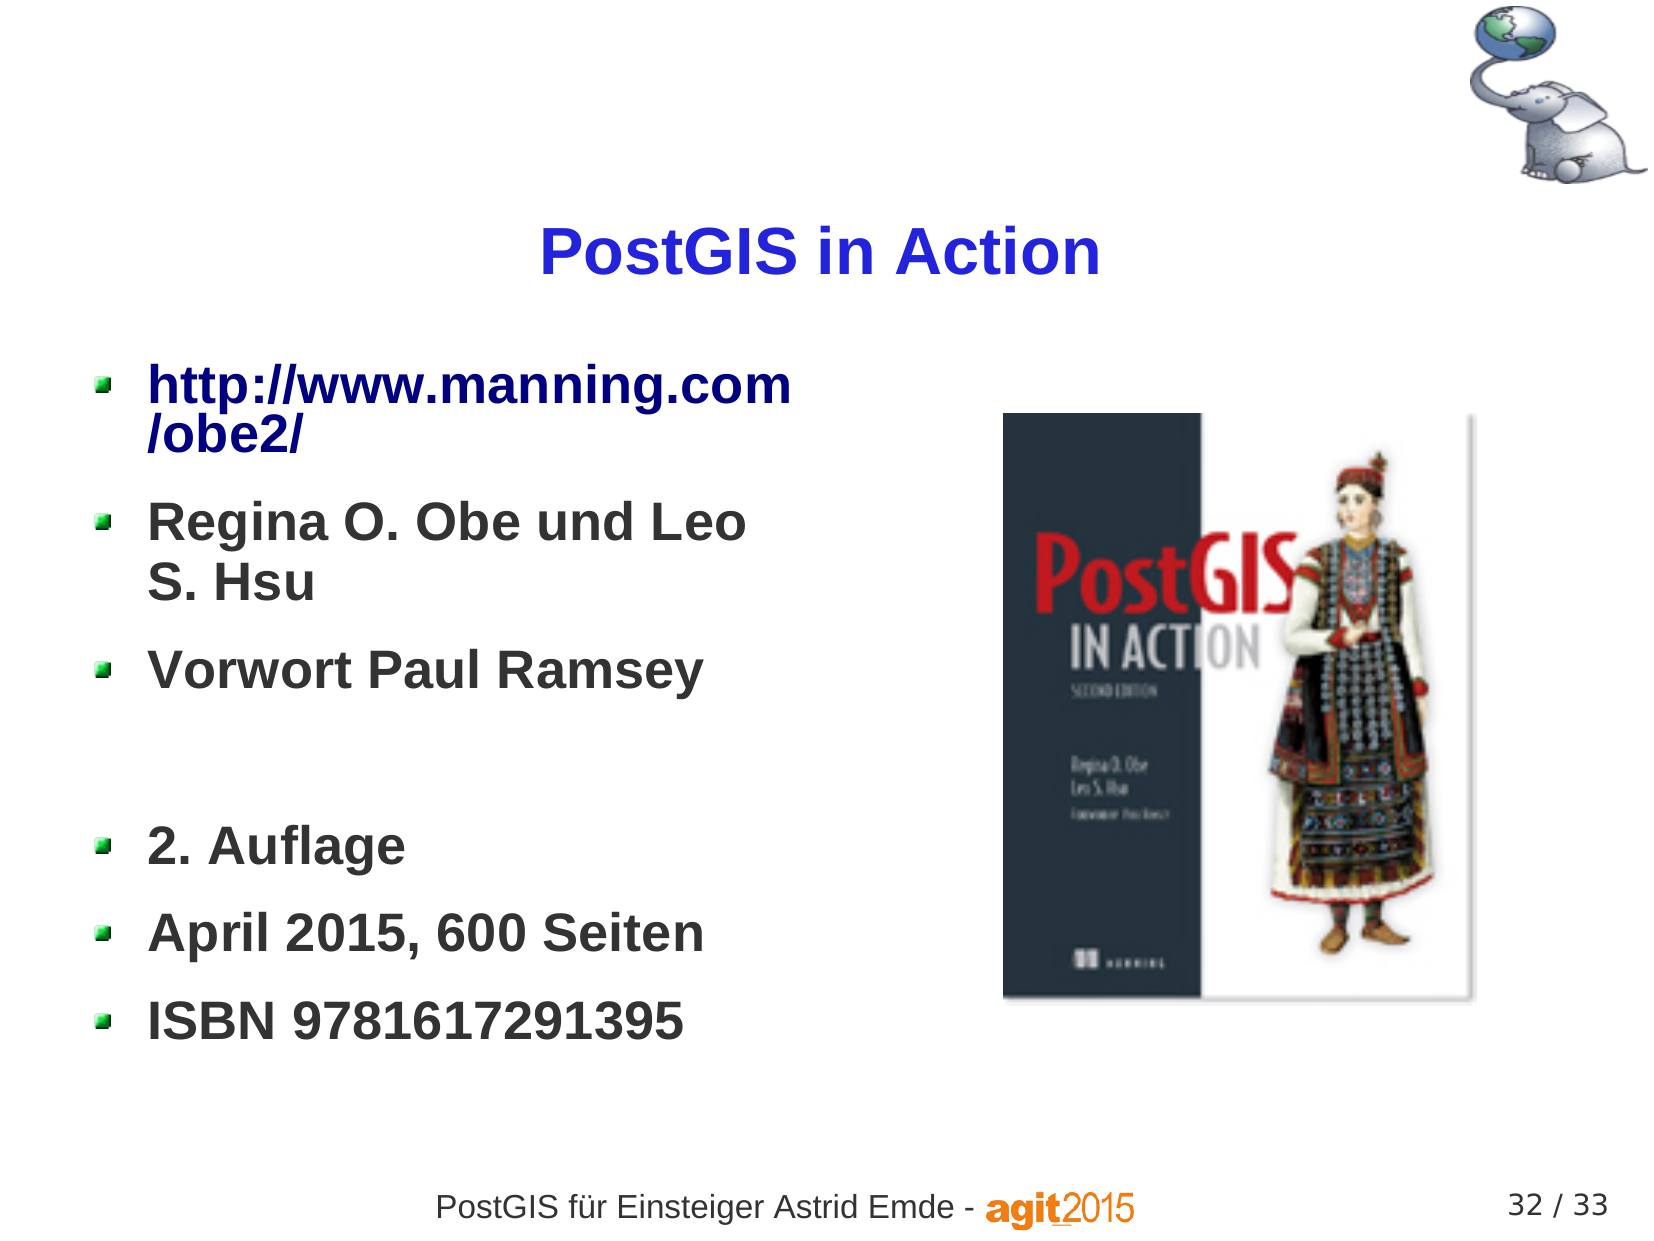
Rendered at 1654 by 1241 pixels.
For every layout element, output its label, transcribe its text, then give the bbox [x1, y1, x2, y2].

title PostGIS in Action [76, 177, 1565, 325]
picture [1470, 6, 1648, 184]
list http://www.manning.com/obe2/ Regina O. Obe und Leo S. Hsu Vorwort Paul Ramsey 2. Auflage April 2015, 600 Seiten ISBN 9781617291395 [76, 354, 804, 1173]
picture [986, 1192, 1134, 1231]
picture [1003, 413, 1477, 1006]
